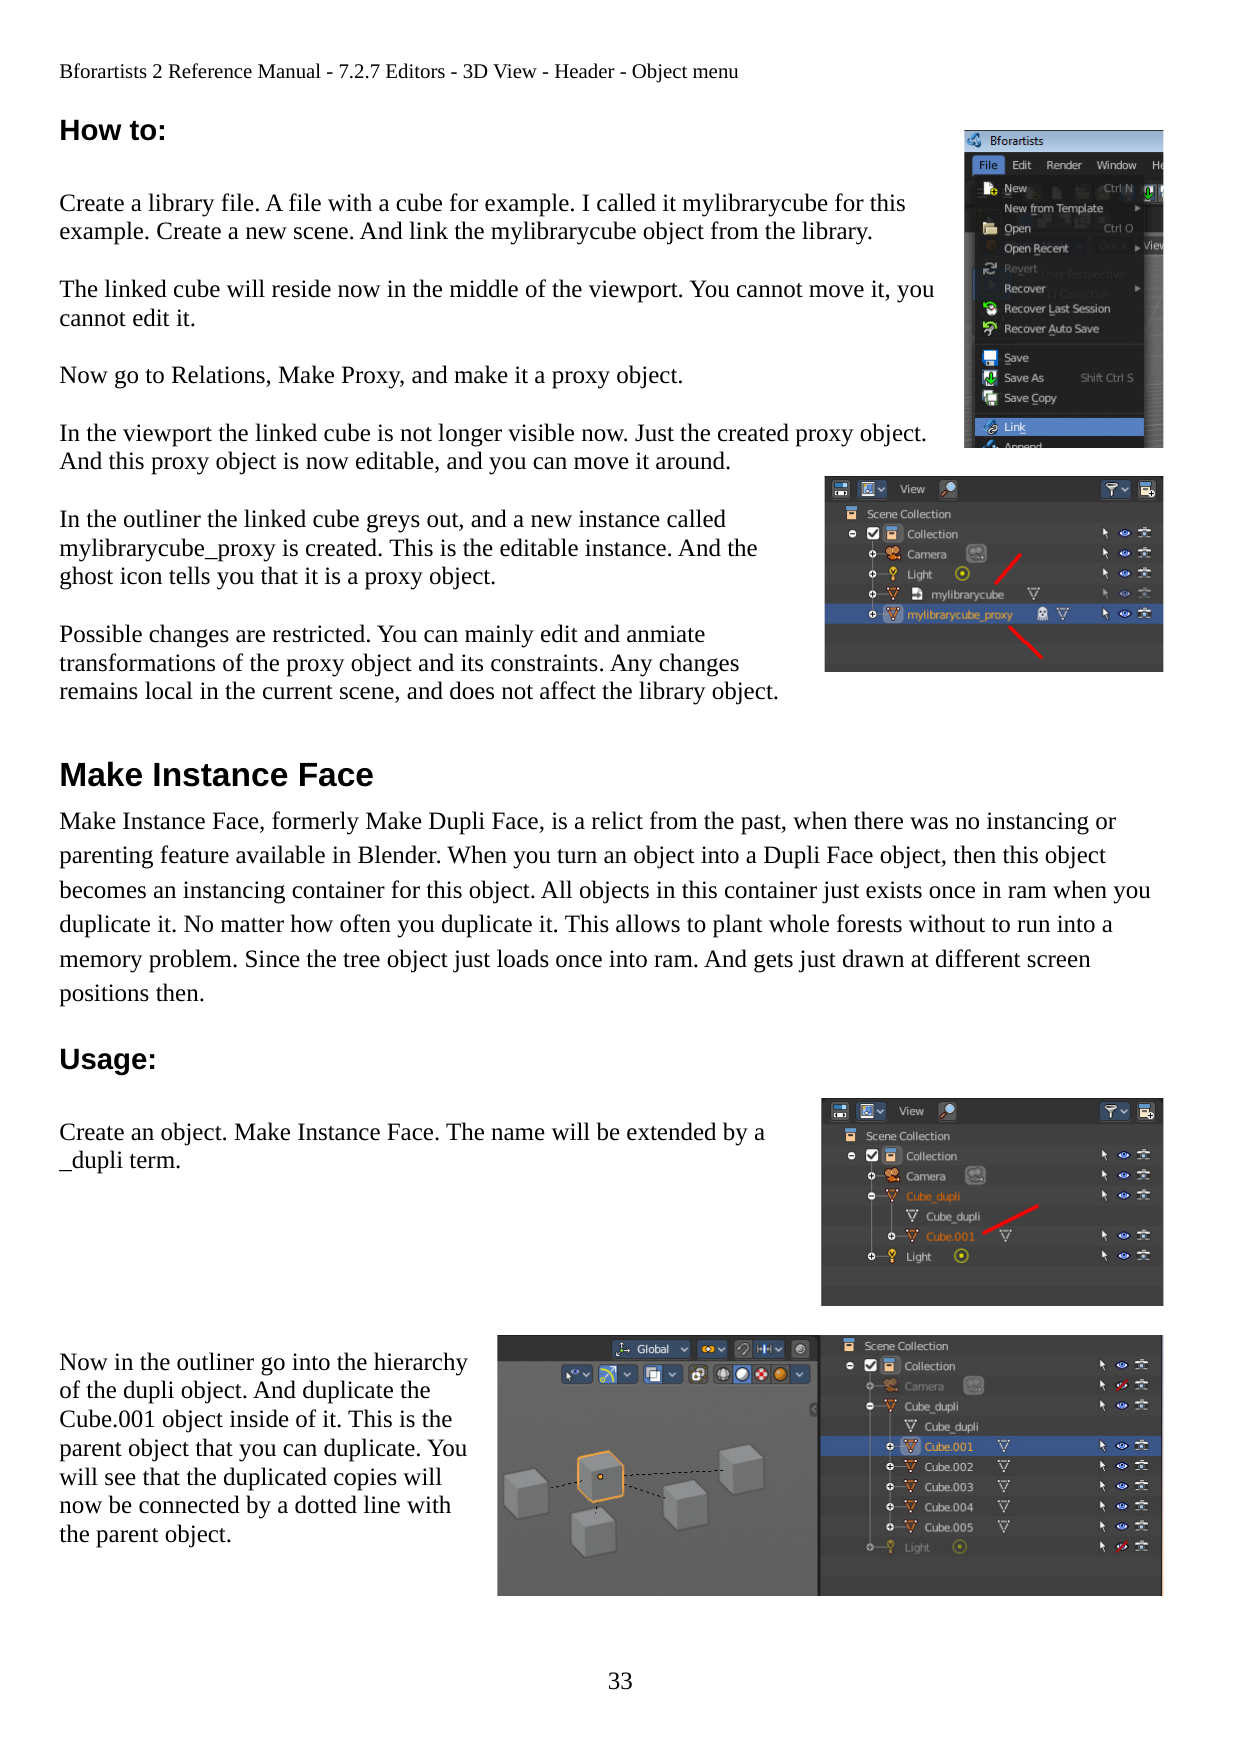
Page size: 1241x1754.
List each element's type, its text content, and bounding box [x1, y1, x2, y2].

text In the viewport the linked cube is not longer visible now. Just the created proxy object. And this proxy object is now editable, and you can move it around. [59, 418, 1181, 475]
text Now in the outliner go into the hierarchy of the dupli object. And duplicate the Cube.001 object inside of it. This is the parent object that you can duplicate. You will see that the duplicated copies will now be connected by a dotted line with the parent object. [59, 1347, 497, 1548]
picture [497, 1335, 1164, 1596]
text Create an object. Make Instance Face. The name will be extended by a _dupli term. [59, 1117, 821, 1174]
subtitle How to: [59, 113, 1181, 146]
text Make Instance Face, formerly Make Dupli Face, is a relict from the past, when there was no instancing or parenting feature available in Blender. When you turn an object into a Dupli Face object, then this object becomes an instancing container for this object. All objects in this container just exists once in ram when you duplicate it. No matter how often you duplicate it. This allows to plant whole forests without to run into a memory problem. Since the tree object just loads once into ram. And gets just drawn at different screen positions then. [59, 806, 1181, 1007]
text The linked cube will reside now in the middle of the viewport. You cannot move it, you cannot edit it. [59, 274, 964, 331]
picture [821, 1098, 1164, 1306]
text Create a library file. A file with a cube for example. I called it mylibrarycube for this example. Create a new scene. And link the mylibrarycube object from the library. [59, 188, 964, 245]
text Now go to Relations, Make Proxy, and make it a proxy object. [59, 360, 964, 389]
subtitle Make Instance Face [59, 755, 1181, 793]
text In the outliner the linked cube greys out, and a new instance called mylibrarycube_proxy is created. This is the editable instance. And the ghost icon tells you that it is a proxy object. [59, 504, 824, 590]
picture [824, 476, 1164, 672]
subtitle Usage: [59, 1042, 1181, 1076]
picture [964, 130, 1164, 448]
text Possible changes are restricted. You can mainly edit and anmiate transformations of the proxy object and its constraints. Any changes remains local in the current scene, and does not affect the library object. [59, 619, 1181, 705]
